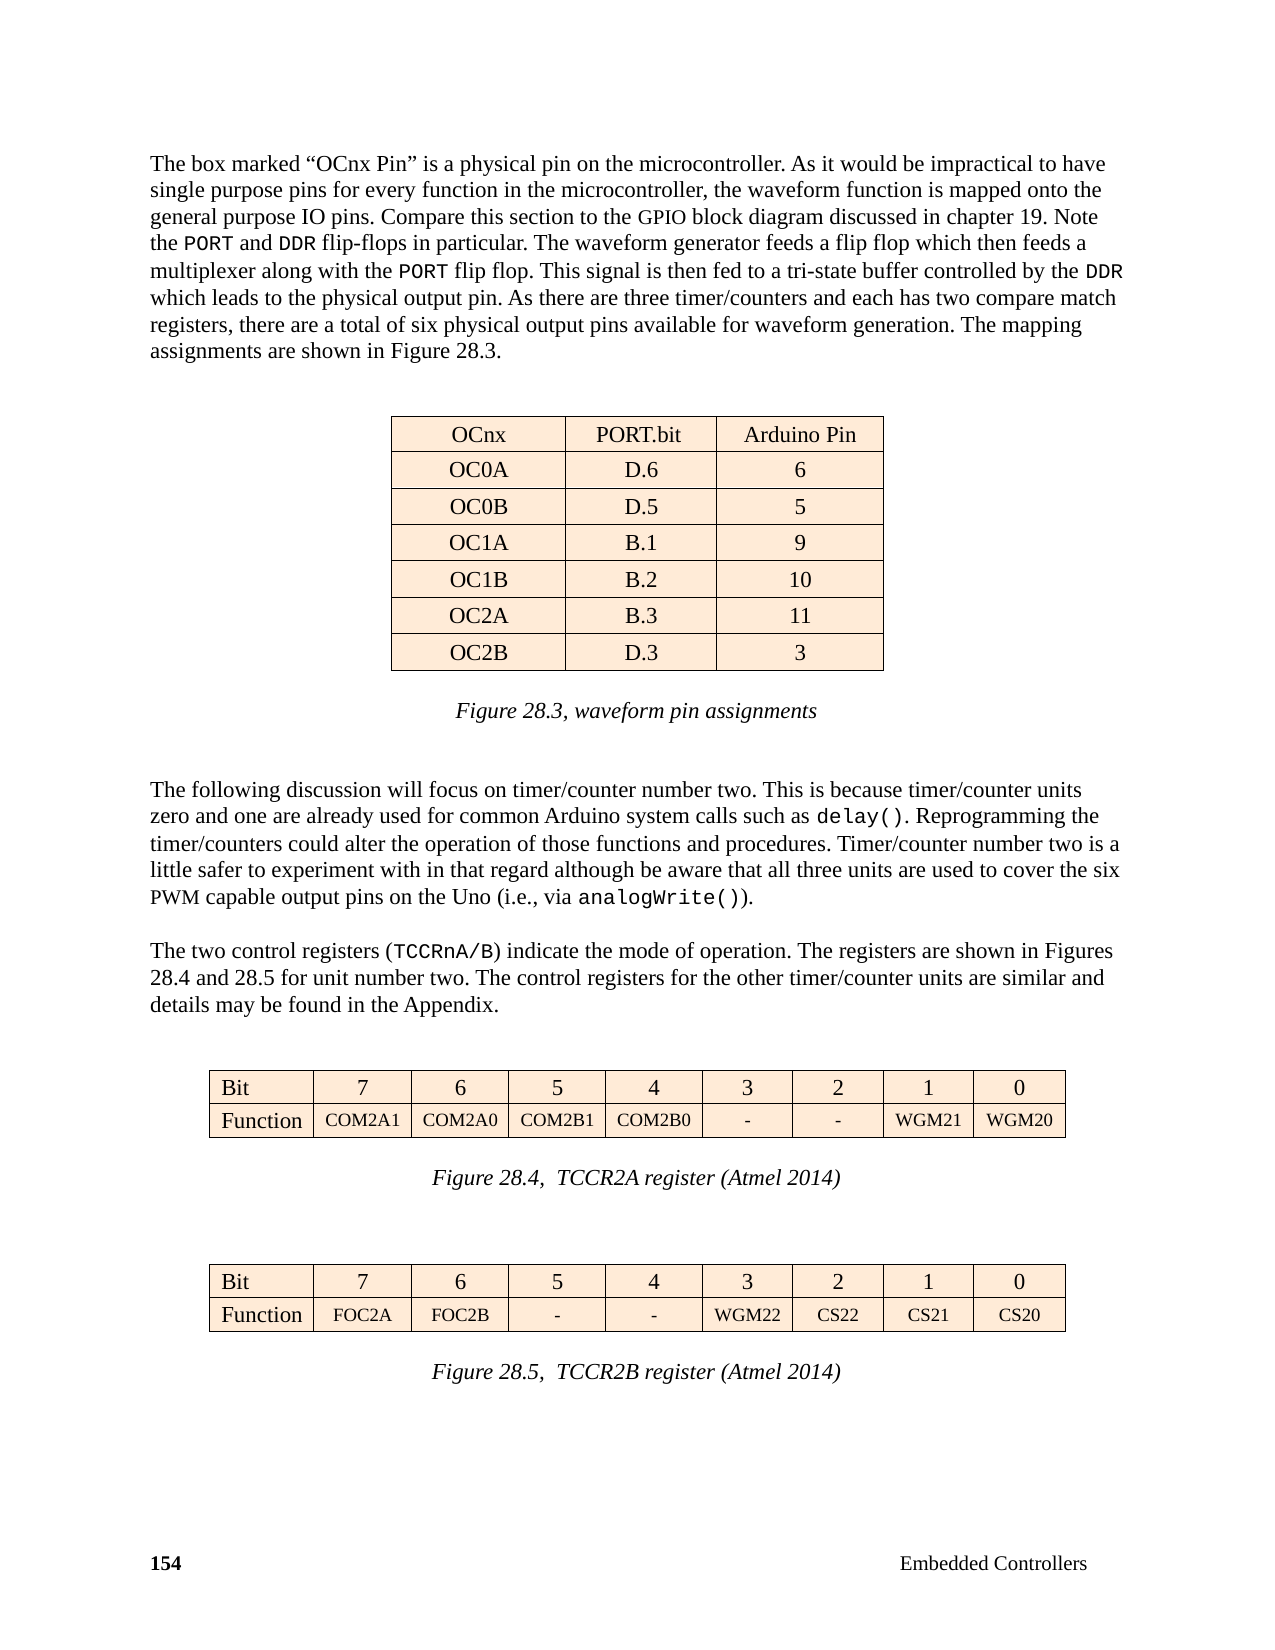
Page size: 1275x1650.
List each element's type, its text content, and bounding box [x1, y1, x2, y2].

text Figure 28.3, waveform pin assignments [150, 697, 1125, 723]
table_header 5 [509, 1265, 605, 1297]
table_cell Function [210, 1298, 313, 1331]
table_cell 6 [717, 452, 883, 487]
table_header Bit [210, 1265, 313, 1297]
table_cell 11 [717, 598, 883, 633]
table_header 6 [412, 1071, 508, 1103]
table_header 1 [884, 1265, 973, 1297]
table_cell CS20 [974, 1298, 1065, 1331]
table_cell B.1 [566, 525, 716, 560]
table_header Bit [210, 1071, 313, 1103]
table_header 1 [884, 1071, 973, 1103]
table_header 0 [974, 1265, 1065, 1297]
table_header 0 [974, 1071, 1065, 1103]
table_cell COM2B0 [606, 1104, 702, 1137]
table_cell OC1B [392, 561, 565, 597]
table_header 3 [703, 1071, 792, 1103]
table_cell OC2A [392, 598, 565, 633]
table_cell - [606, 1298, 702, 1331]
table_cell - [509, 1298, 605, 1331]
table_cell OC0B [392, 489, 565, 524]
table_cell FOC2B [412, 1298, 508, 1331]
table_cell 9 [717, 525, 883, 560]
text Figure 28.5, TCCR2B register (Atmel 2014) [150, 1358, 1125, 1385]
table_cell WGM22 [703, 1298, 792, 1331]
table_header 5 [509, 1071, 605, 1103]
table_header 2 [793, 1265, 883, 1297]
text The box marked “OCnx Pin” is a physical pin on the microcontroller. As it would be impractical to have single purpose pins for every function in the microcontroller, the waveform function is mapped onto the general purpose IO pins. Compare this section to the GPIO block diagram discussed in chapter 19. Note the PORT and DDR flip-flops in particular. The waveform generator feeds a flip flop which then feeds a multiplexer along with the PORT flip flop. This signal is then fed to a tri-state buffer controlled by the DDR which leads to the physical output pin. As there are three timer/counters and each has two compare match registers, there are a total of six physical output pins available for waveform generation. The mapping assignments are shown in Figure 28.3. [150, 150, 1125, 363]
table_header 6 [412, 1265, 508, 1297]
table_header 7 [314, 1071, 411, 1103]
table_header 3 [703, 1265, 792, 1297]
table_cell D.6 [566, 452, 716, 487]
table_cell B.2 [566, 561, 716, 597]
table_cell D.5 [566, 489, 716, 524]
table_cell - [793, 1104, 883, 1137]
table_cell FOC2A [314, 1298, 411, 1331]
table_header PORT.bit [566, 417, 716, 451]
table_cell D.3 [566, 634, 716, 670]
table_cell B.3 [566, 598, 716, 633]
table_cell 3 [717, 634, 883, 670]
table_cell - [703, 1104, 792, 1137]
table_cell WGM21 [884, 1104, 973, 1137]
table_cell Function [210, 1104, 313, 1137]
table_cell WGM20 [974, 1104, 1065, 1137]
table_header 4 [606, 1071, 702, 1103]
table_header OCnx [392, 417, 565, 451]
table_header 4 [606, 1265, 702, 1297]
table_cell OC0A [392, 452, 565, 487]
table_cell 5 [717, 489, 883, 524]
table_cell CS21 [884, 1298, 973, 1331]
table_cell OC2B [392, 634, 565, 670]
table_header Arduino Pin [717, 417, 883, 451]
table_cell CS22 [793, 1298, 883, 1331]
text The following discussion will focus on timer/counter number two. This is because timer/counter units zero and one are already used for common Arduino system calls such as delay(). Reprogramming the timer/counters could alter the operation of those functions and procedures. Timer/counter number two is a little safer to experiment with in that regard although be aware that all three units are used to cover the six PWM capable output pins on the Uno (i.e., via analogWrite()). [150, 776, 1125, 911]
text Figure 28.4, TCCR2A register (Atmel 2014) [150, 1164, 1125, 1191]
table_cell OC1A [392, 525, 565, 560]
table_cell COM2B1 [509, 1104, 605, 1137]
table_header 2 [793, 1071, 883, 1103]
table_header 7 [314, 1265, 411, 1297]
table_cell COM2A1 [314, 1104, 411, 1137]
table_cell COM2A0 [412, 1104, 508, 1137]
table_cell 10 [717, 561, 883, 597]
text The two control registers (TCCRnA/B) indicate the mode of operation. The registers are shown in Figures 28.4 and 28.5 for unit number two. The control registers for the other timer/counter units are similar and details may be found in the Appendix. [150, 937, 1125, 1017]
